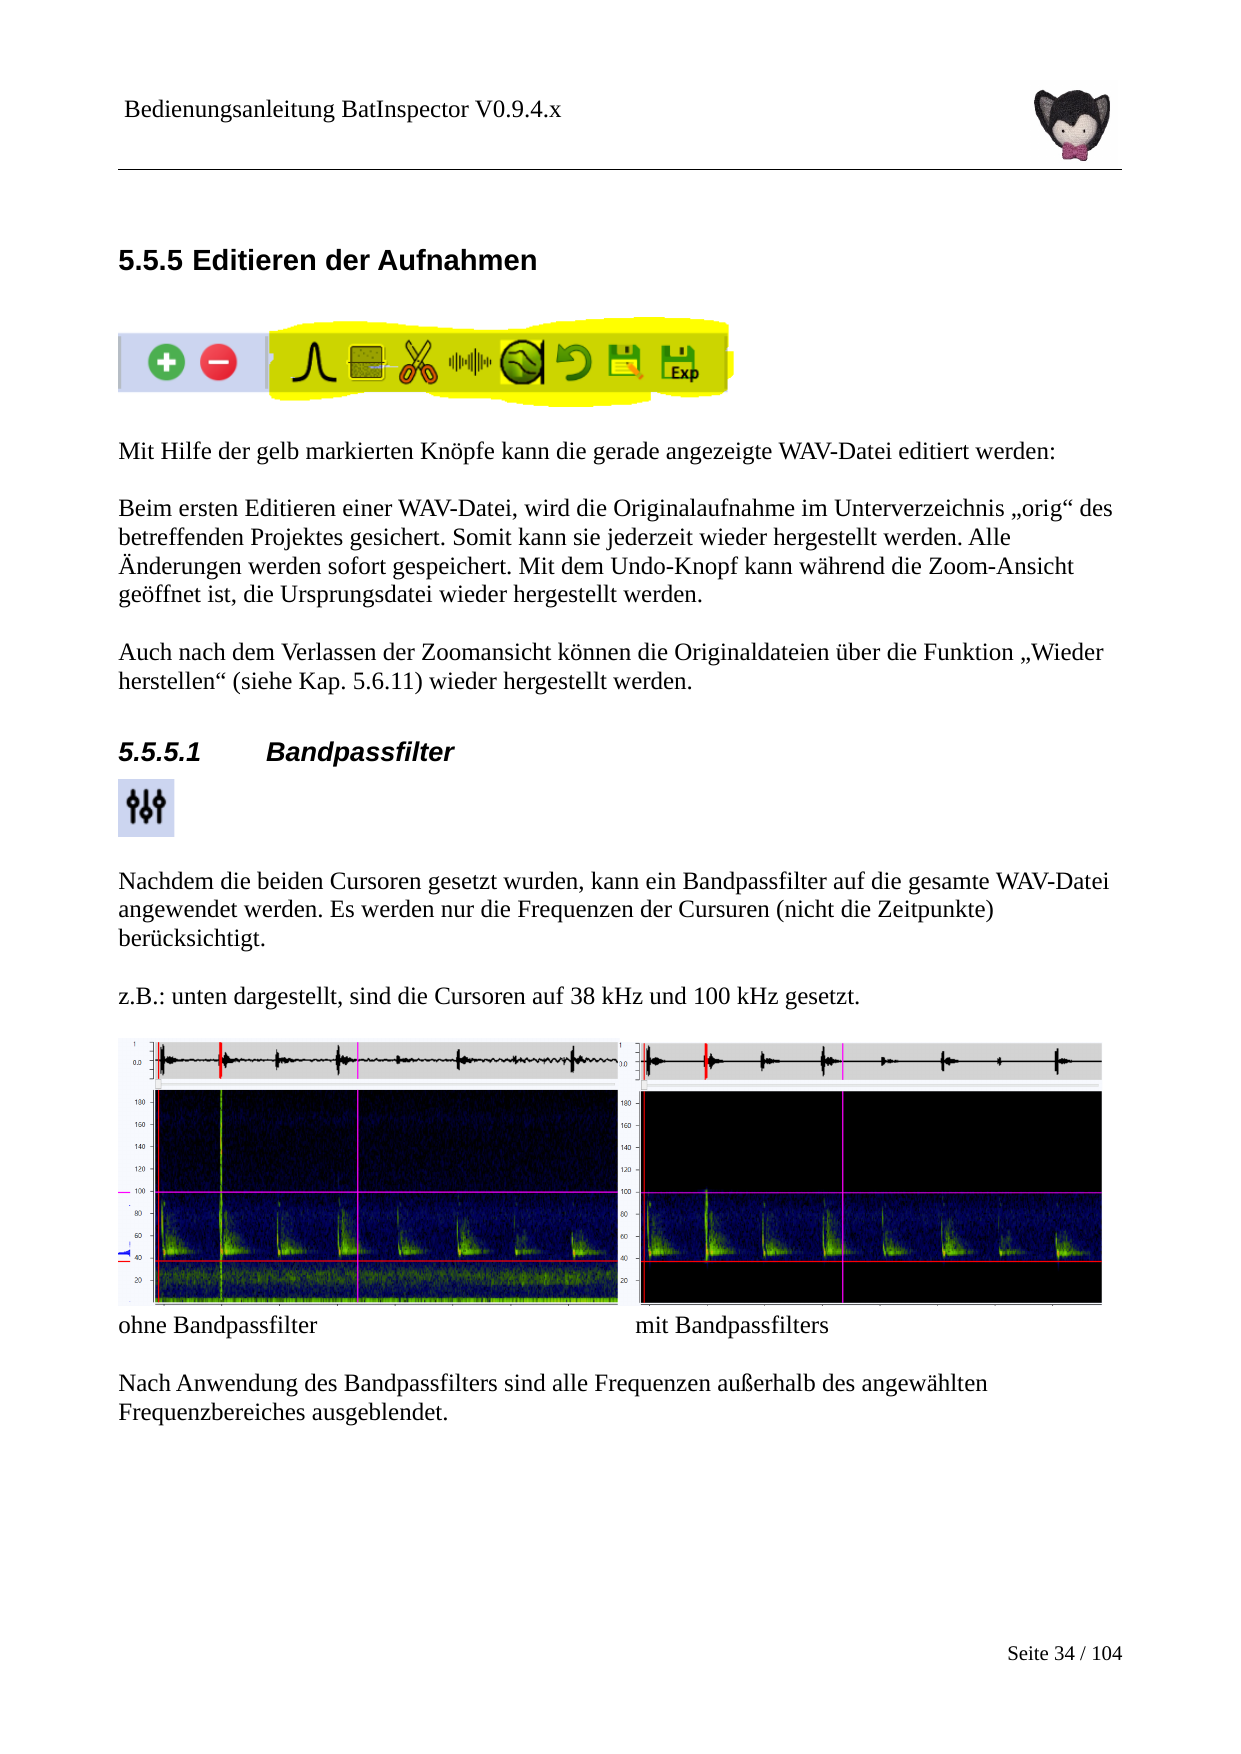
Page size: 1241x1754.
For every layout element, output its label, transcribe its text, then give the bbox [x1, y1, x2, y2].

text ohne Bandpassfilter mit Bandpassfilters [118, 1311, 1122, 1339]
picture [1030, 80, 1119, 169]
picture [118, 317, 734, 407]
picture [118, 1038, 1103, 1306]
text z.B.: unten dargestellt, sind die Cursoren auf 38 kHz und 100 kHz gesetzt. [118, 981, 1122, 1009]
text Nach Anwendung des Bandpassfilters sind alle Frequenzen außerhalb des angewählten Frequenzbereiches ausgeblendet. [118, 1368, 1122, 1426]
subtitle Bandpassfilter [118, 736, 1122, 767]
text Auch nach dem Verlassen der Zoomansicht können die Originaldateien über die Funktion „Wieder herstellen“ (siehe Kap. 5.6.11) wieder hergestellt werden. [118, 637, 1122, 694]
text Beim ersten Editieren einer WAV-Datei, wird die Originalaufnahme im Unterverzeichnis „orig“ des betreffenden Projektes gesichert. Somit kann sie jederzeit wieder hergestellt werden. Alle Änderungen werden sofort gespeichert. Mit dem Undo-Knopf kann während die Zoom-Ansicht geöffnet ist, die Ursprungsdatei wieder hergestellt werden. [118, 493, 1122, 608]
text Nachdem die beiden Cursoren gesetzt wurden, kann ein Bandpassfilter auf die gesamte WAV-Datei angewendet werden. Es werden nur die Frequenzen der Cursuren (nicht die Zeitpunkte) berücksichtigt. [118, 866, 1122, 952]
text Mit Hilfe der gelb markierten Knöpfe kann die gerade angezeigte WAV-Datei editiert werden: [118, 436, 1122, 464]
picture [118, 779, 175, 837]
subtitle Editieren der Aufnahmen [118, 243, 1122, 276]
